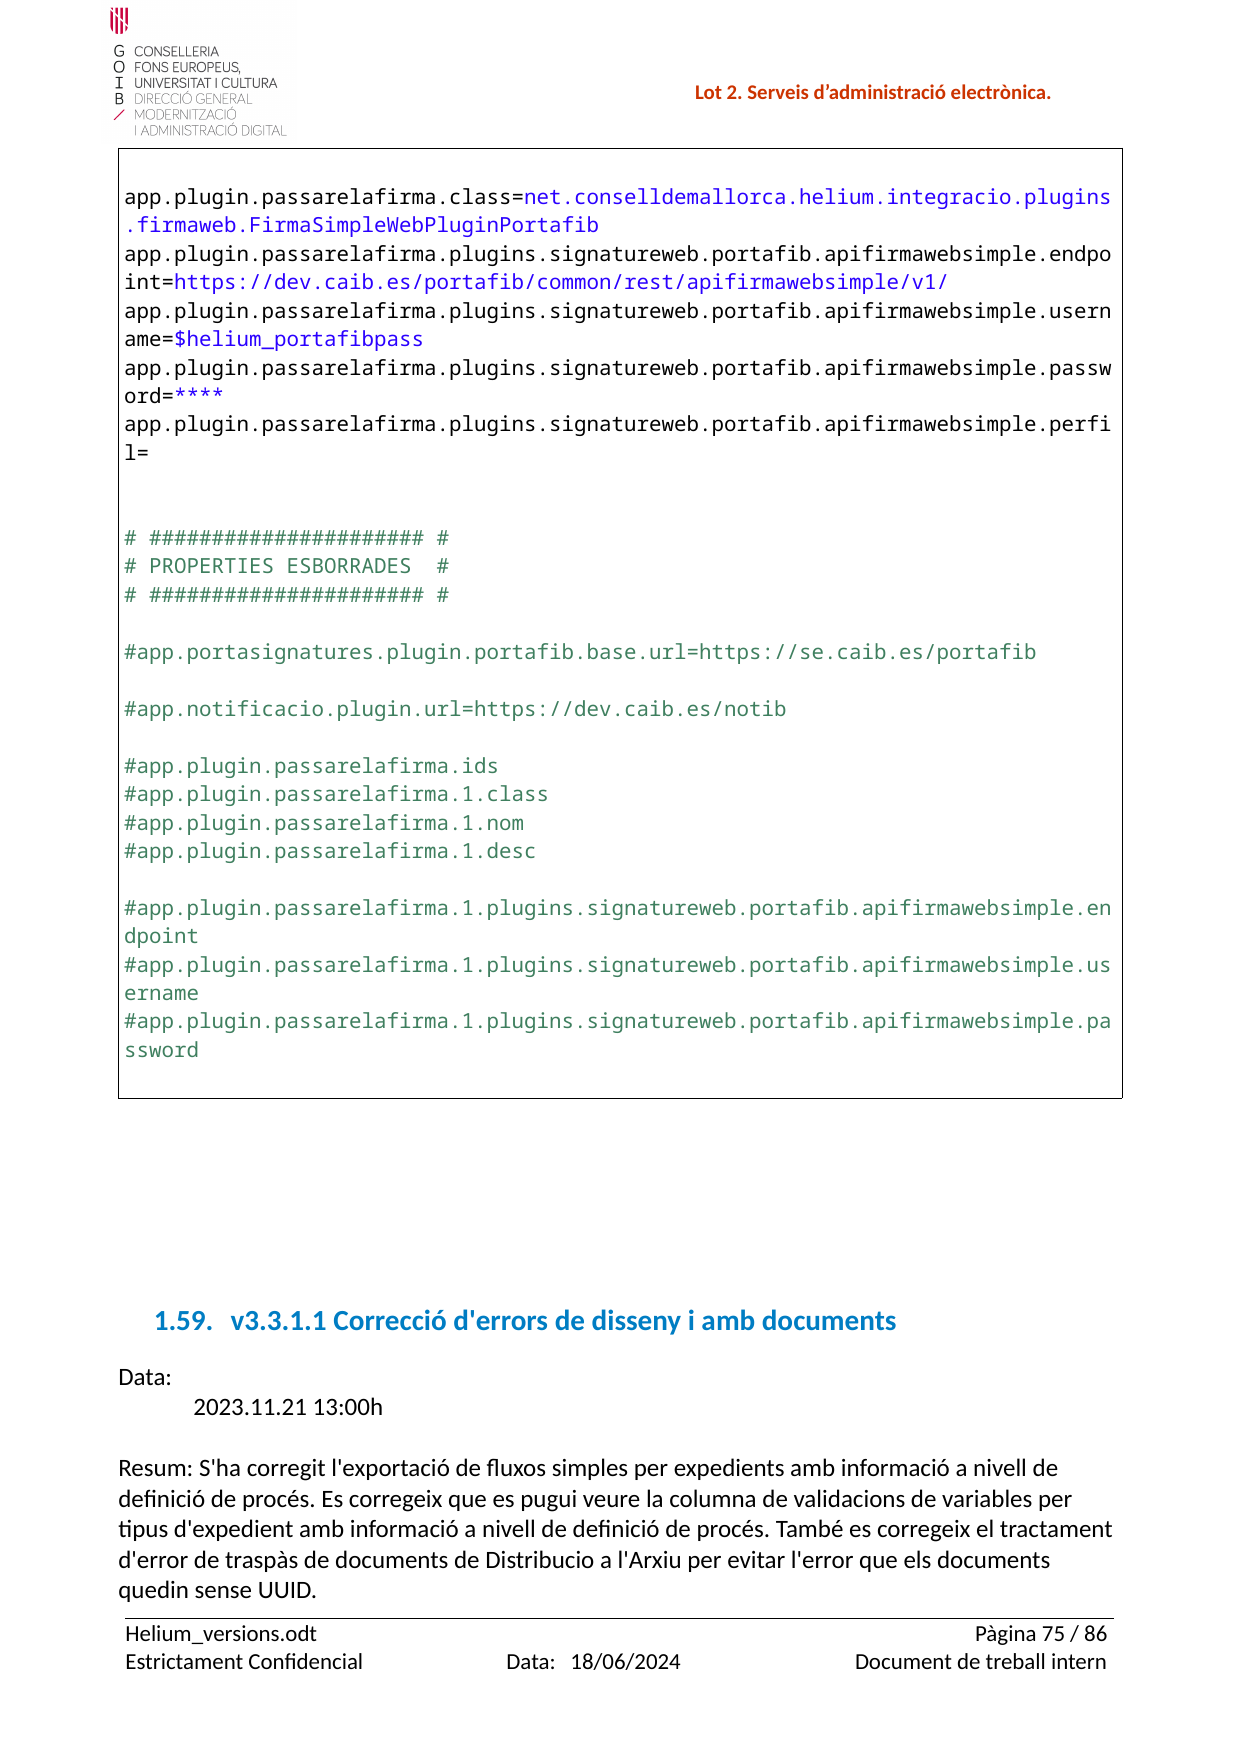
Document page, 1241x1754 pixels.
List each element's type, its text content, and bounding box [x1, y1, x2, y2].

subtitle v3.3.1.1 Correcció d'errors de disseny i amb documents [153, 1302, 1122, 1337]
text 2023.11.21 13:00h [118, 1391, 1122, 1422]
text Data: [118, 1361, 1122, 1391]
text Resum: S'ha corregit l'exportació de fluxos simples per expedients amb informació a nivell de definició de procés. Es corregeix que es pugui veure la columna de validacions de variables per tipus d'expedient amb informació a nivell de definició de procés. També es corregeix el tractament d'error de traspàs de documents de Distribucio a l'Arxiu per evitar l'error que els documents quedin sense UUID. [118, 1452, 1122, 1605]
picture [100, 0, 297, 144]
table_header app.plugin.passarelafirma.class=net.conselldemallorca.helium.integracio.plugins.firmaweb.FirmaSimpleWebPluginPortafib app.plugin.passarelafirma.plugins.signatureweb.portafib.apifirmawebsimple.endpoint=https://dev.caib.es/portafib/common/rest/apifirmawebsimple/v1/ app.plugin.passarelafirma.plugins.signatureweb.portafib.apifirmawebsimple.username=$helium_portafibpass app.plugin.passarelafirma.plugins.signatureweb.portafib.apifirmawebsimple.password=**** app.plugin.passarelafirma.plugins.signatureweb.portafib.apifirmawebsimple.perfil= # ###################### # # PROPERTIES ESBORRADES # # ###################### # #app.portasignatures.plugin.portafib.base.url=https://se.caib.es/portafib #app.notificacio.plugin.url=https://dev.caib.es/notib #app.plugin.passarelafirma.ids #app.plugin.passarelafirma.1.class #app.plugin.passarelafirma.1.nom #app.plugin.passarelafirma.1.desc #app.plugin.passarelafirma.1.plugins.signatureweb.portafib.apifirmawebsimple.endpoint #app.plugin.passarelafirma.1.plugins.signatureweb.portafib.apifirmawebsimple.username #app.plugin.passarelafirma.1.plugins.signatureweb.portafib.apifirmawebsimple.password [119, 149, 1122, 1098]
